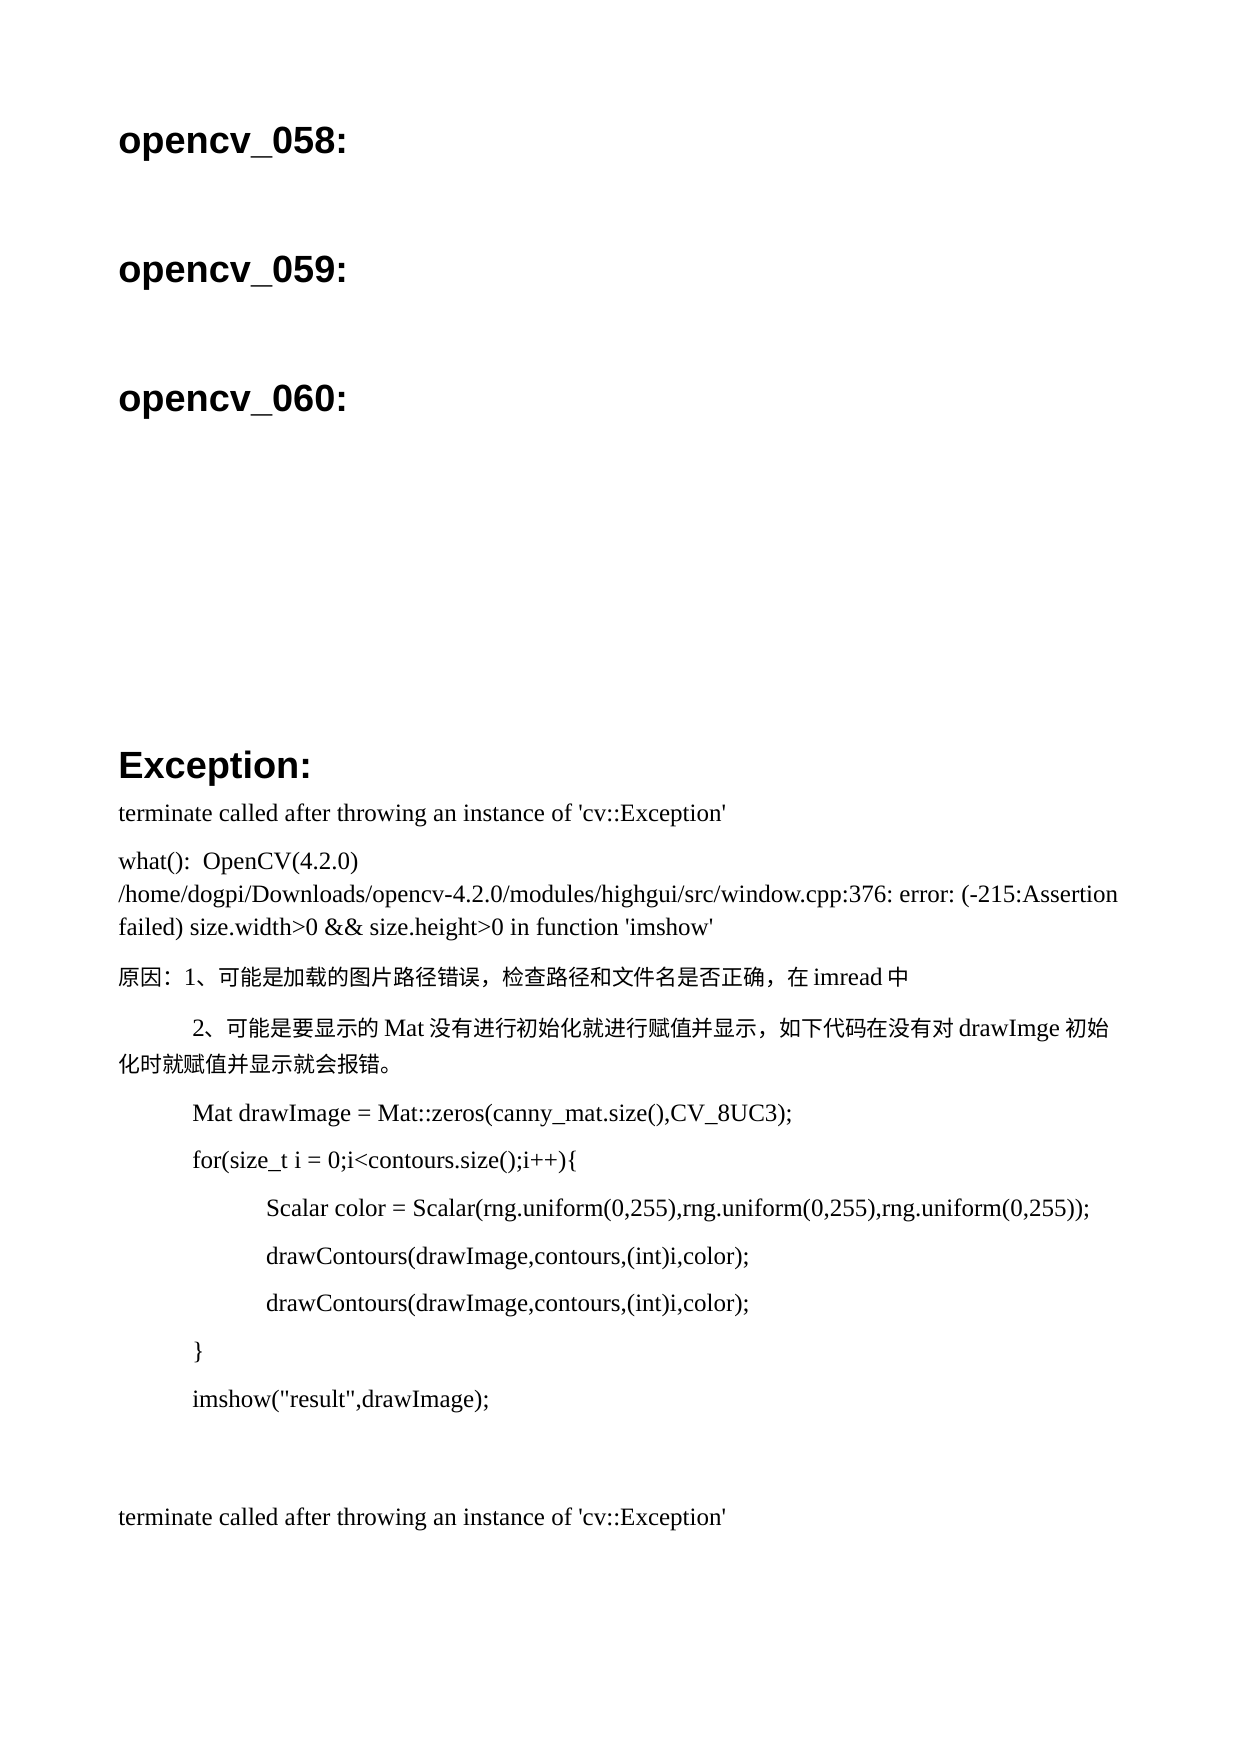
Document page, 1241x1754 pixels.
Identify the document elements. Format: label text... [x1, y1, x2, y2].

text 2、可能是要显示的Mat没有进行初始化就进行赋值并显示，如下代码在没有对drawImge初始化时就赋值并显示就会报错。 [118, 1011, 1122, 1079]
subtitle Exception: [118, 742, 1122, 786]
text imshow("result",drawImage); [118, 1384, 1122, 1412]
text Scalar color = Scalar(rng.uniform(0,255),rng.uniform(0,255),rng.uniform(0,255)); [118, 1193, 1122, 1222]
text Mat drawImage = Mat::zeros(canny_mat.size(),CV_8UC3); [118, 1098, 1122, 1127]
subtitle opencv_059: [118, 247, 1122, 291]
subtitle opencv_058: [118, 118, 1122, 162]
text 原因：1、可能是加载的图片路径错误，检查路径和文件名是否正确，在imread中 [118, 960, 1122, 991]
text what(): OpenCV(4.2.0) /home/dogpi/Downloads/opencv-4.2.0/modules/highgui/src/window.cpp:376: error: (-215:Assertion failed) size.width>0 && size.height>0 in function 'imshow' [118, 846, 1122, 941]
subtitle opencv_060: [118, 376, 1122, 419]
text } [118, 1336, 1122, 1365]
text drawContours(drawImage,contours,(int)i,color); [118, 1241, 1122, 1269]
text terminate called after throwing an instance of 'cv::Exception' [118, 1502, 1122, 1531]
text drawContours(drawImage,contours,(int)i,color); [118, 1288, 1122, 1317]
text for(size_t i = 0;i<contours.size();i++){ [118, 1146, 1122, 1174]
text terminate called after throwing an instance of 'cv::Exception' [118, 798, 1122, 827]
